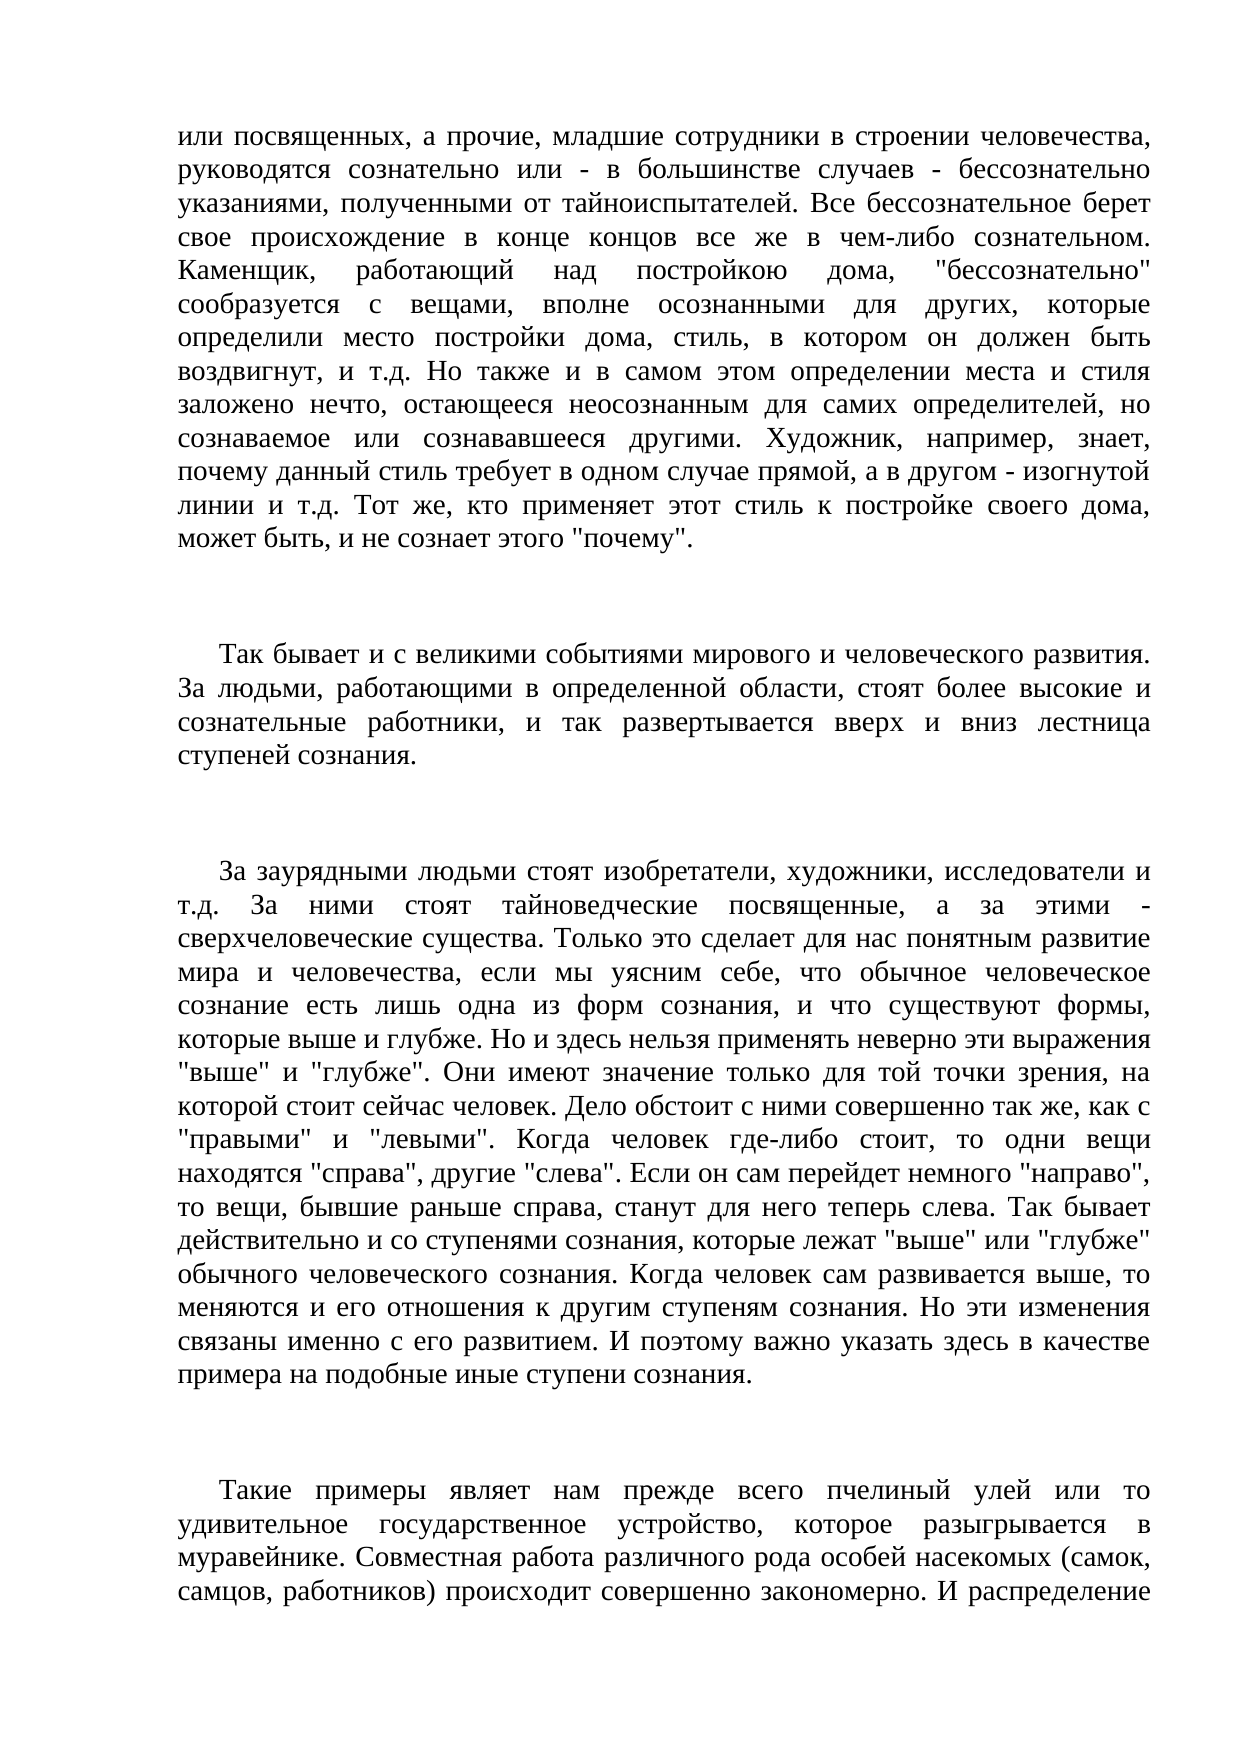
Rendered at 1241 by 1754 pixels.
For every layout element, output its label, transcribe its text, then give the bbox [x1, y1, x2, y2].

text За заурядными людьми стоят изобретатели, художники, исследователи и т.д. За ними стоят тайноведческие посвященные, а за этими - сверхчеловеческие существа. Только это сделает для нас понятным развитие мира и человечества, если мы уясним себе, что обычное человеческое сознание есть лишь одна из форм сознания, и что существуют формы, которые выше и глубже. Но и здесь нельзя применять неверно эти выражения "выше" и "глубже". Они имеют значение только для той точки зрения, на которой стоит сейчас человек. Дело обстоит с ними совершенно так же, как с "правыми" и "левыми". Когда человек где-либо стоит, то одни вещи находятся "справа", другие "слева". Если он сам перейдет немного "направо", то вещи, бывшие раньше справа, станут для него теперь слева. Так бывает действительно и со ступенями сознания, которые лежат "выше" или "глубже" обычного человеческого сознания. Когда человек сам развивается выше, то меняются и его отношения к другим ступеням сознания. Но эти изменения связаны именно с его развитием. И поэтому важно указать здесь в качестве примера на подобные иные ступени сознания. [177, 853, 1152, 1390]
text Так бывает и с великими событиями мирового и человеческого развития. За людьми, работающими в определенной области, стоят более высокие и сознательные работники, и так развертывается вверх и вниз лестница ступеней сознания. [177, 637, 1152, 771]
text или посвященных, а прочие, младшие сотрудники в строении человечества, руководятся сознательно или - в большинстве случаев - бессознательно указаниями, полученными от тайноиспытателей. Все бессознательное берет свое происхождение в конце концов все же в чем-либо сознательном. Каменщик, работающий над постройкою дома, "бессознательно" сообразуется с вещами, вполне осознанными для других, которые определили место постройки дома, стиль, в котором он должен быть воздвигнут, и т.д. Но также и в самом этом определении места и стиля заложено нечто, остающееся неосознанным для самих определителей, но сознаваемое или сознававшееся другими. Художник, например, знает, почему данный стиль требует в одном случае прямой, а в другом - изогнутой линии и т.д. Тот же, кто применяет этот стиль к постройке своего дома, может быть, и не сознает этого "почему". [177, 118, 1152, 554]
text Такие примеры являет нам прежде всего пчелиный улей или то удивительное государственное устройство, которое разыгрывается в муравейнике. Совместная работа различного рода особей насекомых (самок, самцов, работников) происходит совершенно закономерно. И распределение [177, 1472, 1152, 1607]
